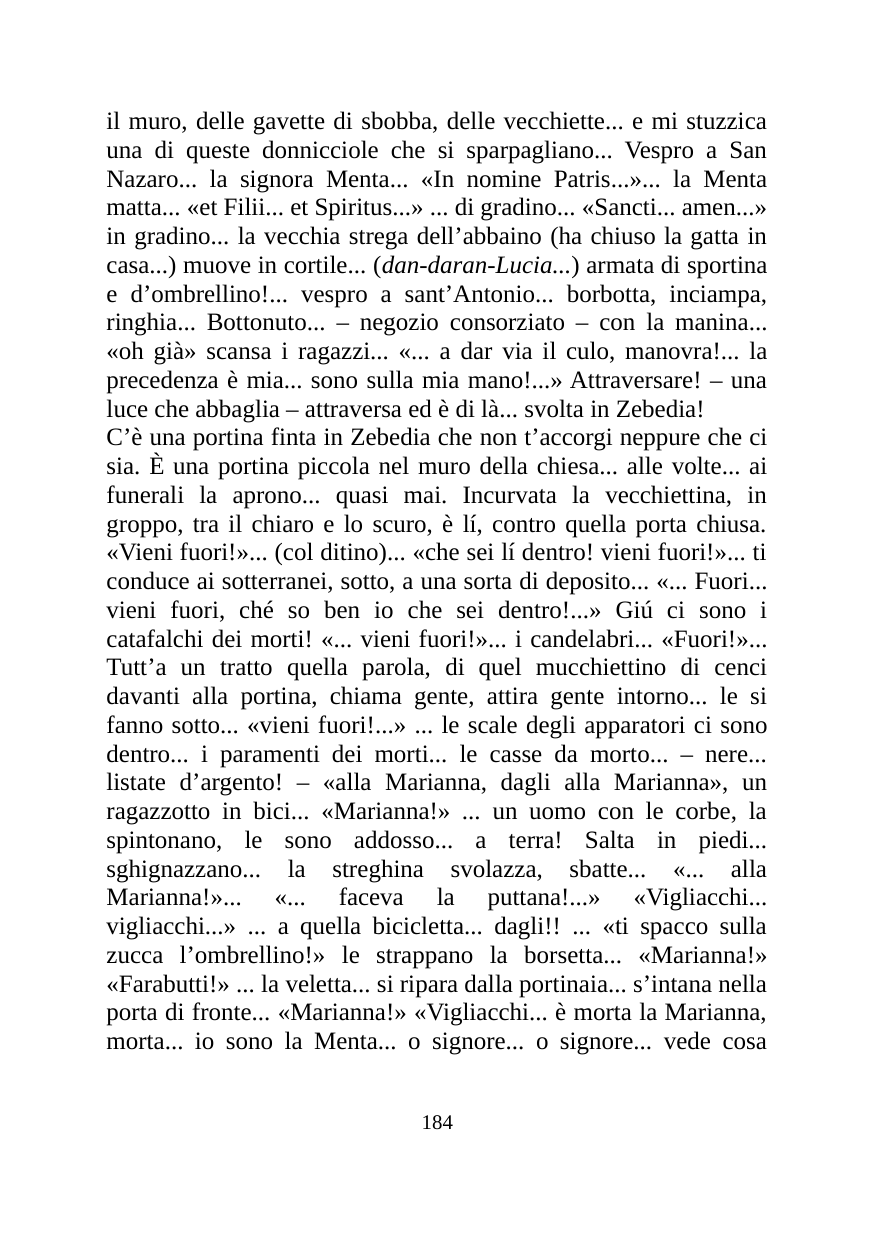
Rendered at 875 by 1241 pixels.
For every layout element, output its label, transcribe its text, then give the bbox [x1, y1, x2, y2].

text C’è una portina finta in Zebedia che non t’accorgi neppure che ci sia. È una portina piccola nel muro della chiesa... alle volte... ai funerali la aprono... quasi mai. Incurvata la vecchiettina, in groppo, tra il chiaro e lo scuro, è lí, contro quella porta chiusa. «Vieni fuori!»... (col ditino)... «che sei lí dentro! vieni fuori!»... ti conduce ai sotterranei, sotto, a una sorta di deposito... «... Fuori... vieni fuori, ché so ben io che sei dentro!...» Giú ci sono i catafalchi dei morti! «... vieni fuori!»... i candelabri... «Fuori!»... Tutt’a un tratto quella parola, di quel mucchiettino di cenci davanti alla portina, chiama gente, attira gente intorno... le si fanno sotto... «vieni fuori!...» ... le scale degli apparatori ci sono dentro... i paramenti dei morti... le casse da morto... – nere... listate d’argento! – «alla Marianna, dagli alla Marianna», un ragazzotto in bici... «Marianna!» ... un uomo con le corbe, la spintonano, le sono addosso... a terra! Salta in piedi... sghignazzano... la streghina svolazza, sbatte... «... alla Marianna!»... «... faceva la puttana!...» «Vigliacchi... vigliacchi...» ... a quella bicicletta... dagli!! ... «ti spacco sulla zucca l’ombrellino!» le strappano la borsetta... «Marianna!» «Farabutti!» ... la veletta... si ripara dalla portinaia... s’intana nella porta di fronte... «Marianna!» «Vigliacchi... è morta la Marianna, morta... io sono la Menta... o signore... o signore... vede cosa [106, 422, 768, 1055]
text il muro, delle gavette di sbobba, delle vecchiette... e mi stuzzica una di queste donnicciole che si sparpagliano... Vespro a San Nazaro... la signora Menta... «In nomine Patris...»... la Menta matta... «et Filii... et Spiritus...» ... di gradino... «Sancti... amen...» in gradino... la vecchia strega dell’abbaino (ha chiuso la gatta in casa...) muove in cortile... (dan-daran-Lucia...) armata di sportina e d’ombrellino!... vespro a sant’Antonio... borbotta, inciampa, ringhia... Bottonuto... – negozio consorziato – con la manina... «oh già» scansa i ragazzi... «... a dar via il culo, manovra!... la precedenza è mia... sono sulla mia mano!...» Attraversare! – una luce che abbaglia – attraversa ed è di là... svolta in Zebedia! [106, 106, 768, 422]
